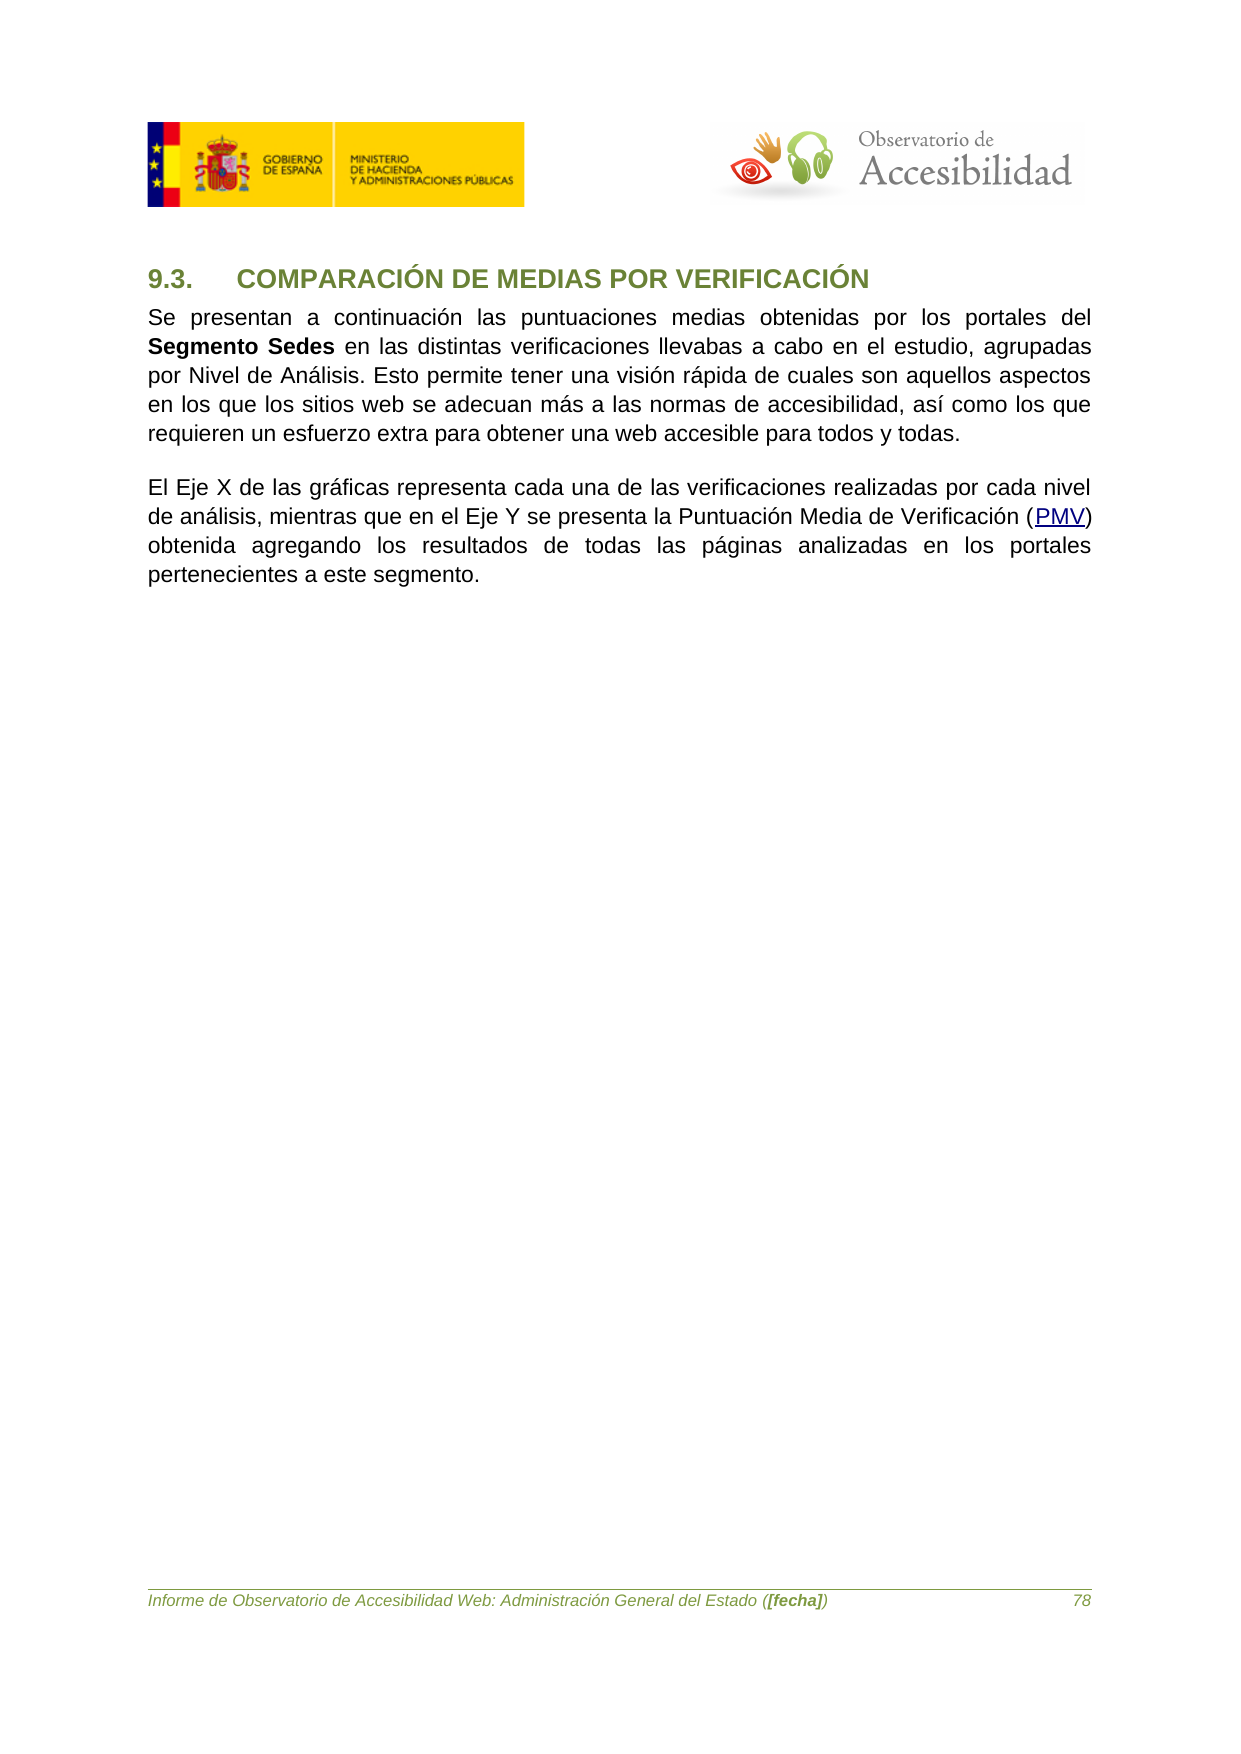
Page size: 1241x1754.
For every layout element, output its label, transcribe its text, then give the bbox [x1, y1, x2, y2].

list Comparación de medias por verificación [148, 263, 1092, 294]
text Se presentan a continuación las puntuaciones medias obtenidas por los portales del Segmento Sedes en las distintas verificaciones llevabas a cabo en el estudio, agrupadas por Nivel de Análisis. Esto permite tener una visión rápida de cuales son aquellos aspectos en los que los sitios web se adecuan más a las normas de accesibilidad, así como los que requieren un esfuerzo extra para obtener una web accesible para todos y todas. [148, 304, 1092, 446]
picture [147, 122, 525, 207]
text El Eje X de las gráficas representa cada una de las verificaciones realizadas por cada nivel de análisis, mientras que en el Eje Y se presenta la Puntuación Media de Verificación (PMV) obtenida agregando los resultados de todas las páginas analizadas en los portales pertenecientes a este segmento. [148, 474, 1092, 587]
picture [710, 122, 1086, 205]
